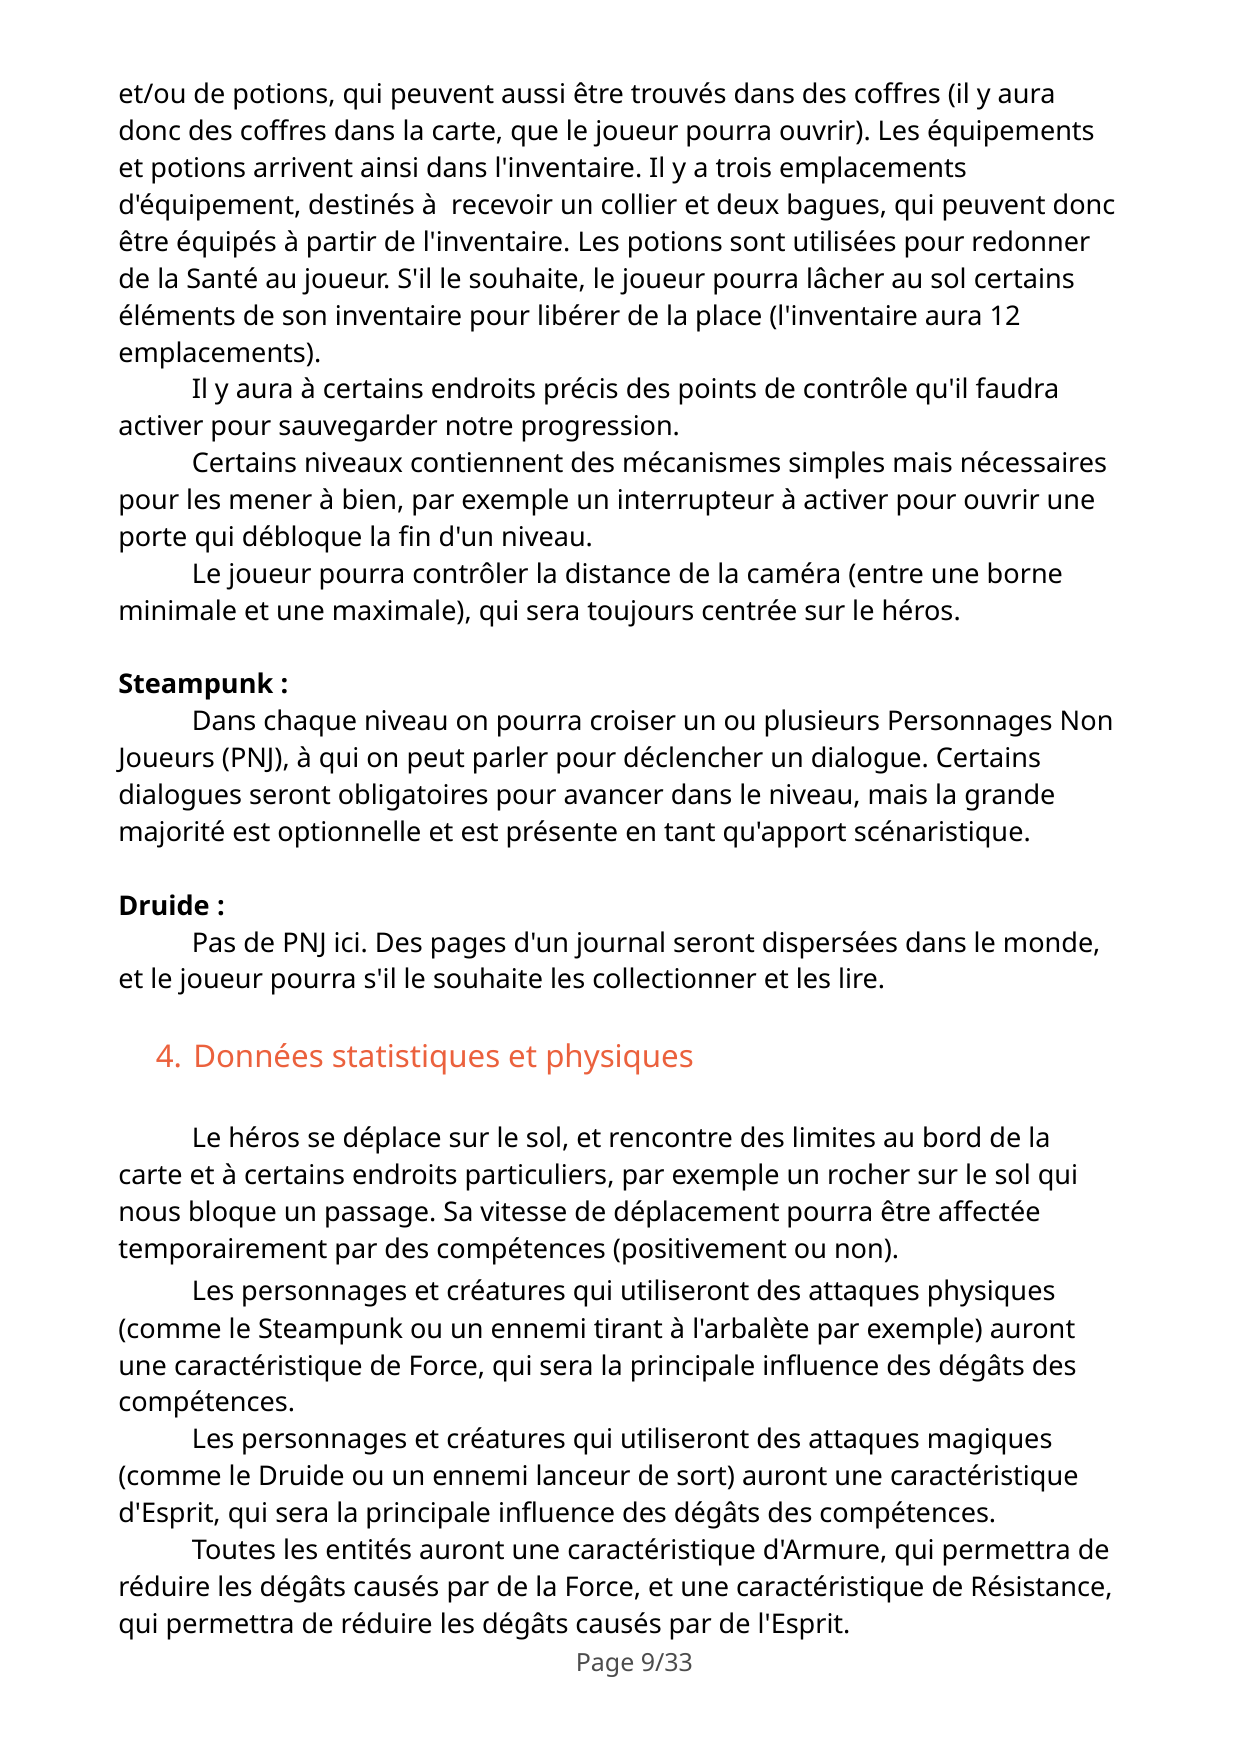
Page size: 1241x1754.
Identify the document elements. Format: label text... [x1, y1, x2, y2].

text Il y aura à certains endroits précis des points de contrôle qu'il faudra activer pour sauvegarder notre progression. [118, 370, 1122, 444]
text Pas de PNJ ici. Des pages d'un journal seront dispersées dans le monde, et le joueur pourra s'il le souhaite les collectionner et les lire. [118, 923, 1122, 997]
text Dans chaque niveau on pourra croiser un ou plusieurs Personnages Non Joueurs (PNJ), à qui on peut parler pour déclencher un dialogue. Certains dialogues seront obligatoires pour avancer dans le niveau, mais la grande majorité est optionnelle et est présente en tant qu'apport scénaristique. [118, 702, 1122, 849]
text Les personnages et créatures qui utiliseront des attaques physiques (comme le Steampunk ou un ennemi tirant à l'arbalète par exemple) auront une caractéristique de Force, qui sera la principale influence des dégâts des compétences. [118, 1266, 1122, 1420]
text Steampunk : [118, 665, 1122, 702]
text Les personnages et créatures qui utiliseront des attaques magiques (comme le Druide ou un ennemi lanceur de sort) auront une caractéristique d'Esprit, qui sera la principale influence des dégâts des compétences. [118, 1420, 1122, 1530]
text Le héros se déplace sur le sol, et rencontre des limites au bord de la carte et à certains endroits particuliers, par exemple un rocher sur le sol qui nous bloque un passage. Sa vitesse de déplacement pourra être affectée temporairement par des compétences (positivement ou non). [118, 1119, 1122, 1266]
text Le joueur pourra contrôler la distance de la caméra (entre une borne minimale et une maximale), qui sera toujours centrée sur le héros. [118, 554, 1122, 628]
list Données statistiques et physiques [156, 1034, 1122, 1076]
text Toutes les entités auront une caractéristique d'Armure, qui permettra de réduire les dégâts causés par de la Force, et une caractéristique de Résistance, qui permettra de réduire les dégâts causés par de l'Esprit. [118, 1530, 1122, 1641]
text et/ou de potions, qui peuvent aussi être trouvés dans des coffres (il y aura donc des coffres dans la carte, que le joueur pourra ouvrir). Les équipements et potions arrivent ainsi dans l'inventaire. Il y a trois emplacements d'équipement, destinés à recevoir un collier et deux bagues, qui peuvent donc être équipés à partir de l'inventaire. Les potions sont utilisées pour redonner de la Santé au joueur. S'il le souhaite, le joueur pourra lâcher au sol certains éléments de son inventaire pour libérer de la place (l'inventaire aura 12 emplacements). [118, 75, 1122, 370]
text Druide : [118, 886, 1122, 923]
text Certains niveaux contiennent des mécanismes simples mais nécessaires pour les mener à bien, par exemple un interrupteur à activer pour ouvrir une porte qui débloque la fin d'un niveau. [118, 444, 1122, 554]
